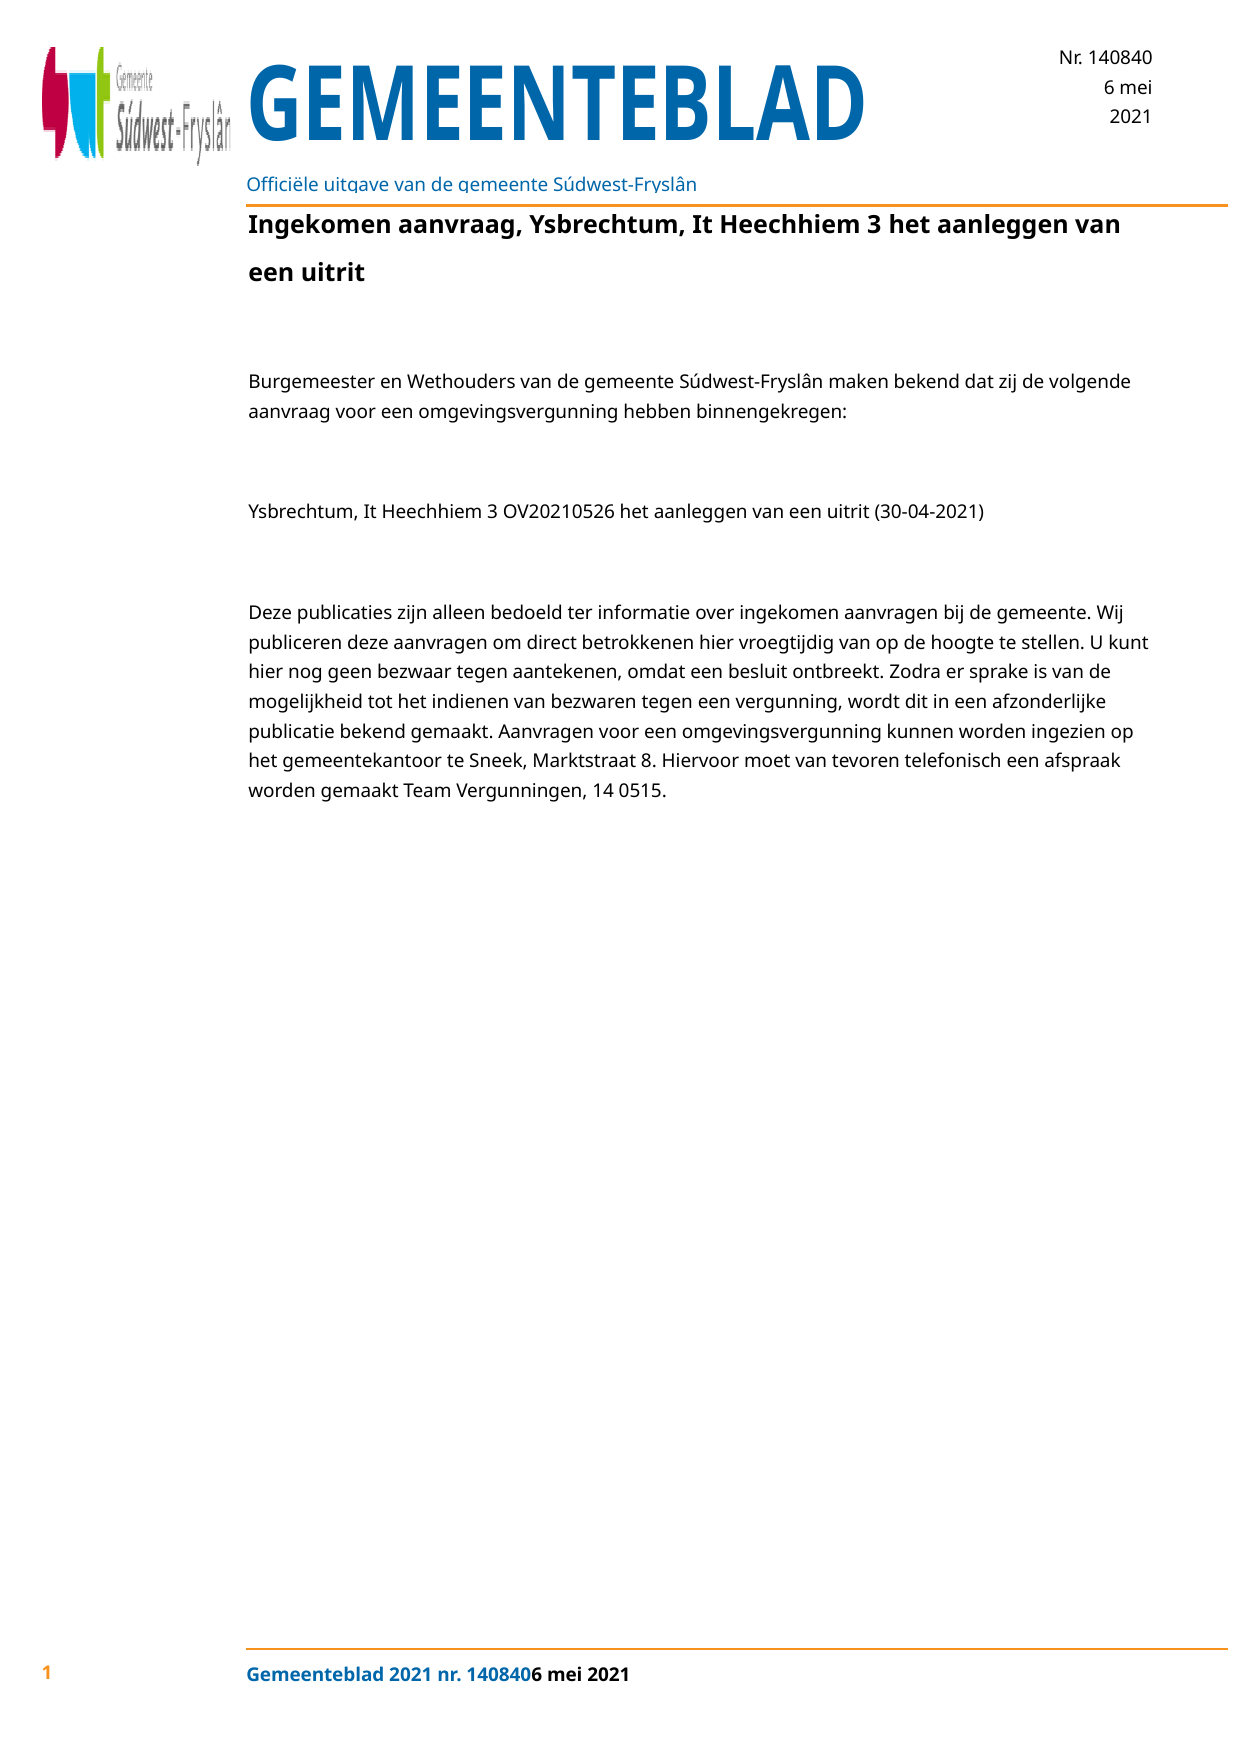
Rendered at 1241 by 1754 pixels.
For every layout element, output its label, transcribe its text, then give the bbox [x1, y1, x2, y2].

text Deze publicaties zijn alleen bedoeld ter informatie over ingekomen aanvragen bij de gemeente. Wij publiceren deze aanvragen om direct betrokkenen hier vroegtijdig van op de hoogte te stellen. U kunt hier nog geen bezwaar tegen aantekenen, omdat een besluit ontbreekt. Zodra er sprake is van de mogelijkheid tot het indienen van bezwaren tegen een vergunning, wordt dit in een afzonderlijke publicatie bekend gemaakt. Aanvragen voor een omgevingsvergunning kunnen worden ingezien op het gemeentekantoor te Sneek, Marktstraat 8. Hiervoor moet van tevoren telefonisch een afspraak worden gemaakt Team Vergunningen, 14 0515. [248, 599, 1152, 803]
text Burgemeester en Wethouders van de gemeente Súdwest-Fryslân maken bekend dat zij de volgende aanvraag voor een omgevingsvergunning hebben binnengekregen: [248, 368, 1152, 424]
text Ysbrechtum, It Heechhiem 3 OV20210526 het aanleggen van een uitrit (30-04-2021) [248, 499, 1152, 524]
text Ingekomen aanvraag, Ysbrechtum, It Heechhiem 3 het aanleggen van een uitrit [248, 207, 1152, 288]
picture [41, 47, 231, 172]
